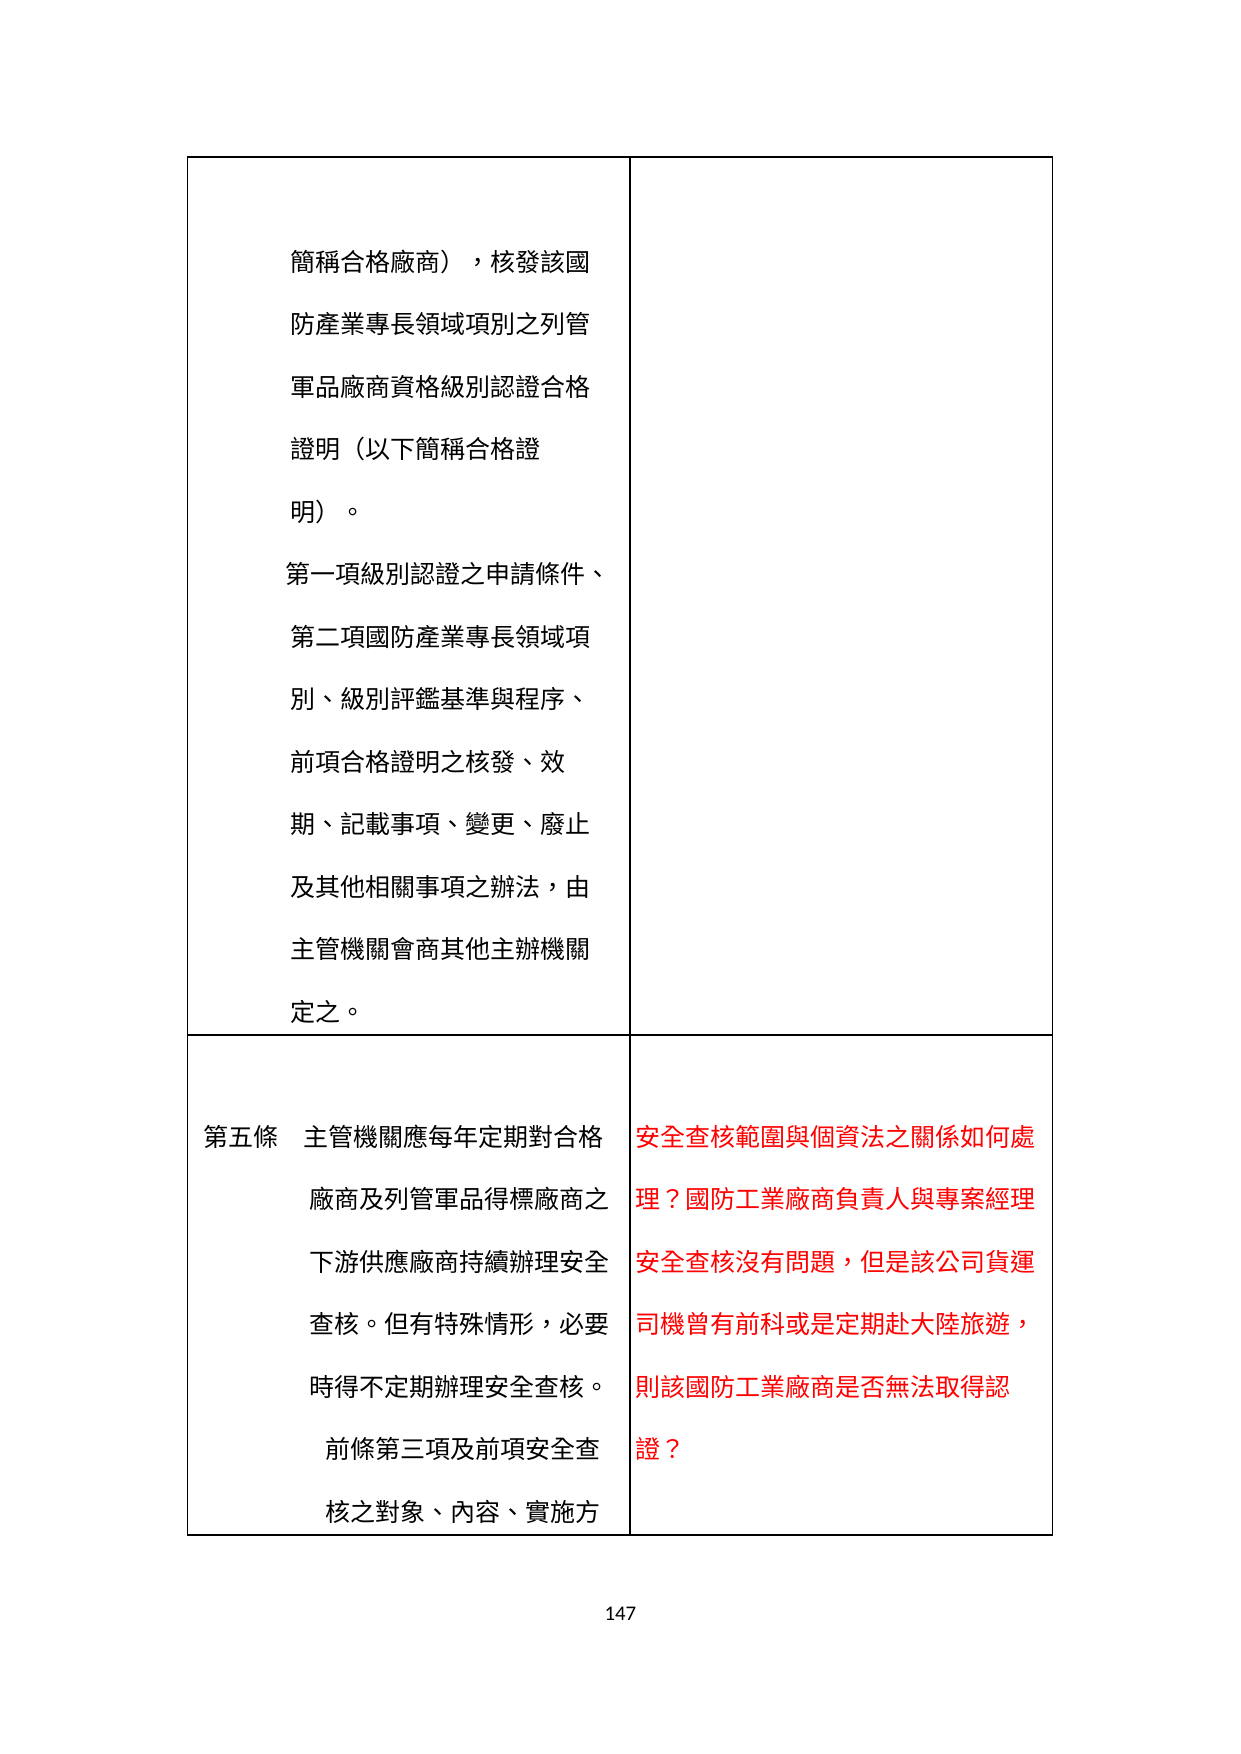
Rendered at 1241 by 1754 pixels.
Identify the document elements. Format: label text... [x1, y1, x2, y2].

table_cell 第五條 主管機關應每年定期對合格廠商及列管軍品得標廠商之下游供應廠商持續辦理安全查核。但有特殊情形，必要時得不定期辦理安全查核。 前條第三項及前項安全查核之對象、內容、實施方 [188, 1036, 629, 1534]
table_cell [631, 158, 1052, 1034]
table_cell 安全查核範圍與個資法之關係如何處理？國防工業廠商負責人與專案經理安全查核沒有問題，但是該公司貨運司機曾有前科或是定期赴大陸旅遊，則該國防工業廠商是否無法取得認證？ [631, 1036, 1052, 1534]
table_cell 簡稱合格廠商），核發該國防產業專長領域項別之列管軍品廠商資格級別認證合格證明（以下簡稱合格證明）。 第一項級別認證之申請條件、第二項國防產業專長領域項別、級別評鑑基準與程序、前項合格證明之核發、效期、記載事項、變更、廢止及其他相關事項之辦法，由主管機關會商其他主辦機關定之。 [188, 158, 629, 1034]
